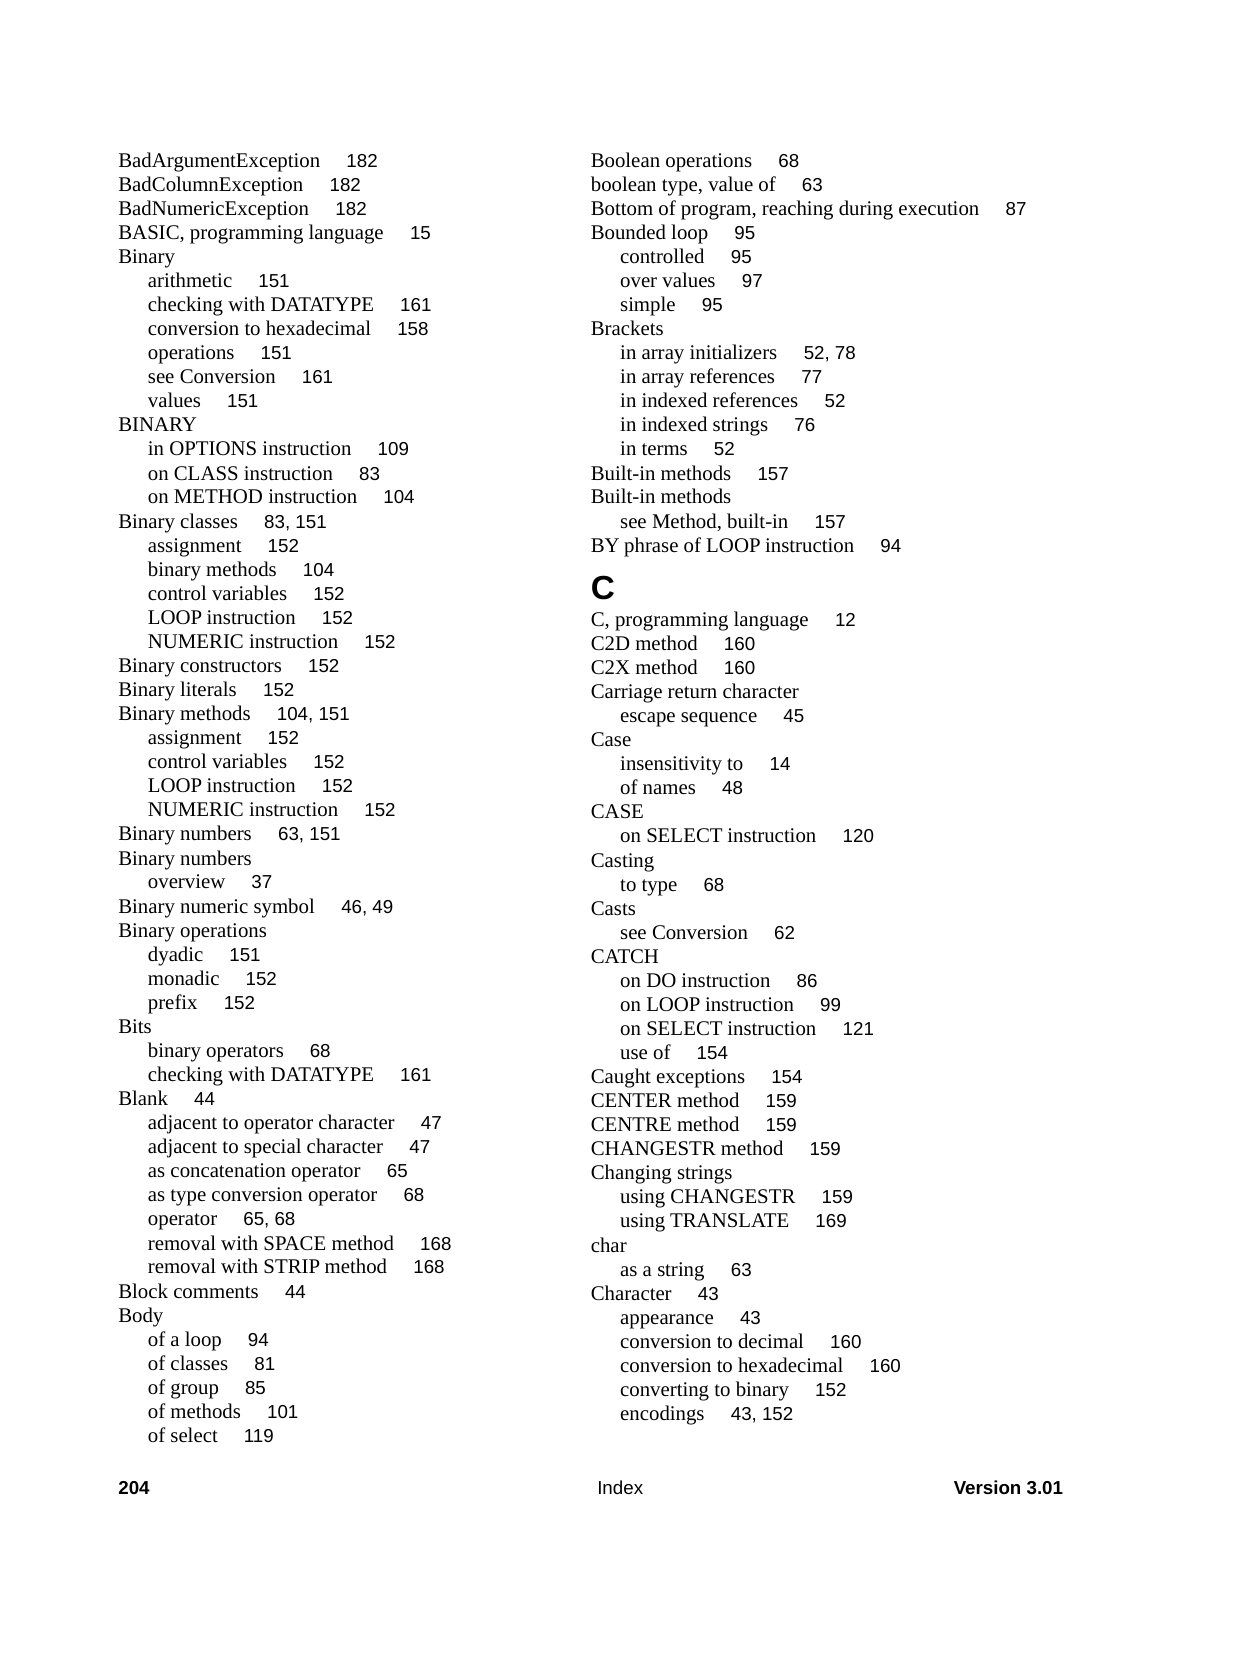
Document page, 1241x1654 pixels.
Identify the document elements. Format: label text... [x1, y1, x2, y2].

text LOOP instruction 152 [148, 605, 591, 629]
text prefix 152 [148, 990, 591, 1014]
text Built-in methods [591, 484, 1063, 508]
text see Conversion 161 [148, 364, 591, 388]
text Changing strings [591, 1160, 1063, 1184]
text Character 43 [591, 1281, 1063, 1305]
text conversion to hexadecimal 160 [620, 1353, 1063, 1377]
text NUMERIC instruction 152 [148, 797, 591, 821]
text C2D method 160 [591, 631, 1063, 655]
text Binary numbers 63, 151 [118, 821, 591, 845]
text operations 151 [148, 340, 591, 364]
text controlled 95 [620, 244, 1063, 268]
text control variables 152 [148, 581, 591, 605]
text BadNumericException 182 [118, 196, 591, 220]
text Binary operations [118, 918, 591, 942]
text C2X method 160 [591, 655, 1063, 679]
text BadArgumentException 182 [118, 148, 591, 172]
text Bottom of program, reaching during execution 87 [591, 196, 1063, 220]
text over values 97 [620, 268, 1063, 292]
text in indexed references 52 [620, 388, 1063, 412]
text Binary literals 152 [118, 677, 591, 701]
text as concatenation operator 65 [148, 1158, 591, 1182]
text char [591, 1232, 1063, 1257]
text values 151 [148, 388, 591, 412]
text adjacent to operator character 47 [148, 1110, 591, 1134]
text in array references 77 [620, 364, 1063, 388]
text on DO instruction 86 [620, 968, 1063, 992]
text simple 95 [620, 292, 1063, 316]
text as type conversion operator 68 [148, 1182, 591, 1206]
text C [591, 568, 1063, 607]
text BadColumnException 182 [118, 172, 591, 196]
text removal with STRIP method 168 [148, 1254, 591, 1278]
text checking with DATATYPE 161 [148, 1062, 591, 1086]
text in indexed strings 76 [620, 412, 1063, 436]
text Binary numeric symbol 46, 49 [118, 893, 591, 918]
text CENTER method 159 [591, 1088, 1063, 1112]
text of names 48 [620, 775, 1063, 799]
text Block comments 44 [118, 1278, 591, 1303]
text C, programming language 12 [591, 607, 1063, 631]
text Binary classes 83, 151 [118, 508, 591, 533]
text in terms 52 [620, 436, 1063, 460]
text Bounded loop 95 [591, 220, 1063, 244]
text BINARY [118, 412, 591, 436]
text NUMERIC instruction 152 [148, 629, 591, 653]
text BY phrase of LOOP instruction 94 [591, 533, 1063, 557]
text converting to binary 152 [620, 1377, 1063, 1401]
text use of 154 [620, 1040, 1063, 1064]
text Carriage return character [591, 679, 1063, 703]
text insensitivity to 14 [620, 751, 1063, 775]
text LOOP instruction 152 [148, 773, 591, 797]
text Bits [118, 1014, 591, 1038]
text in array initializers 52, 78 [620, 340, 1063, 364]
text appearance 43 [620, 1305, 1063, 1329]
text on CLASS instruction 83 [148, 460, 591, 484]
text Boolean operations 68 [591, 148, 1063, 172]
text binary operators 68 [148, 1038, 591, 1062]
text Body [118, 1303, 591, 1327]
text Caught exceptions 154 [591, 1064, 1063, 1088]
text removal with SPACE method 168 [148, 1230, 591, 1254]
text encodings 43, 152 [620, 1401, 1063, 1425]
text adjacent to special character 47 [148, 1134, 591, 1158]
text binary methods 104 [148, 557, 591, 581]
text monadic 152 [148, 966, 591, 990]
text operator 65, 68 [148, 1206, 591, 1230]
text assignment 152 [148, 725, 591, 749]
text CATCH [591, 944, 1063, 968]
text BASIC, programming language 15 [118, 220, 591, 244]
text Case [591, 727, 1063, 751]
text using TRANSLATE 169 [620, 1208, 1063, 1232]
text boolean type, value of 63 [591, 172, 1063, 196]
text CENTRE method 159 [591, 1112, 1063, 1136]
text CHANGESTR method 159 [591, 1136, 1063, 1160]
text using CHANGESTR 159 [620, 1184, 1063, 1208]
text assignment 152 [148, 533, 591, 557]
text control variables 152 [148, 749, 591, 773]
text conversion to decimal 160 [620, 1329, 1063, 1353]
text of classes 81 [148, 1351, 591, 1375]
text Binary methods 104, 151 [118, 701, 591, 725]
text to type 68 [620, 872, 1063, 896]
text arithmetic 151 [148, 268, 591, 292]
text Blank 44 [118, 1086, 591, 1110]
text of a loop 94 [148, 1327, 591, 1351]
text Casts [591, 896, 1063, 920]
text see Conversion 62 [620, 920, 1063, 944]
text Casting [591, 847, 1063, 872]
text escape sequence 45 [620, 703, 1063, 727]
text see Method, built-in 157 [620, 508, 1063, 533]
text dyadic 151 [148, 942, 591, 966]
text conversion to hexadecimal 158 [148, 316, 591, 340]
text Built-in methods 157 [591, 460, 1063, 484]
text on SELECT instruction 121 [620, 1016, 1063, 1040]
text Binary numbers [118, 845, 591, 869]
text on SELECT instruction 120 [620, 823, 1063, 847]
text overview 37 [148, 869, 591, 893]
text in OPTIONS instruction 109 [148, 436, 591, 460]
text CASE [591, 799, 1063, 823]
text of group 85 [148, 1375, 591, 1399]
text on LOOP instruction 99 [620, 992, 1063, 1016]
text on METHOD instruction 104 [148, 484, 591, 508]
text as a string 63 [620, 1257, 1063, 1281]
text Binary [118, 244, 591, 268]
text of select 119 [148, 1423, 591, 1447]
text Brackets [591, 316, 1063, 340]
text checking with DATATYPE 161 [148, 292, 591, 316]
text Binary constructors 152 [118, 653, 591, 677]
text of methods 101 [148, 1399, 591, 1423]
